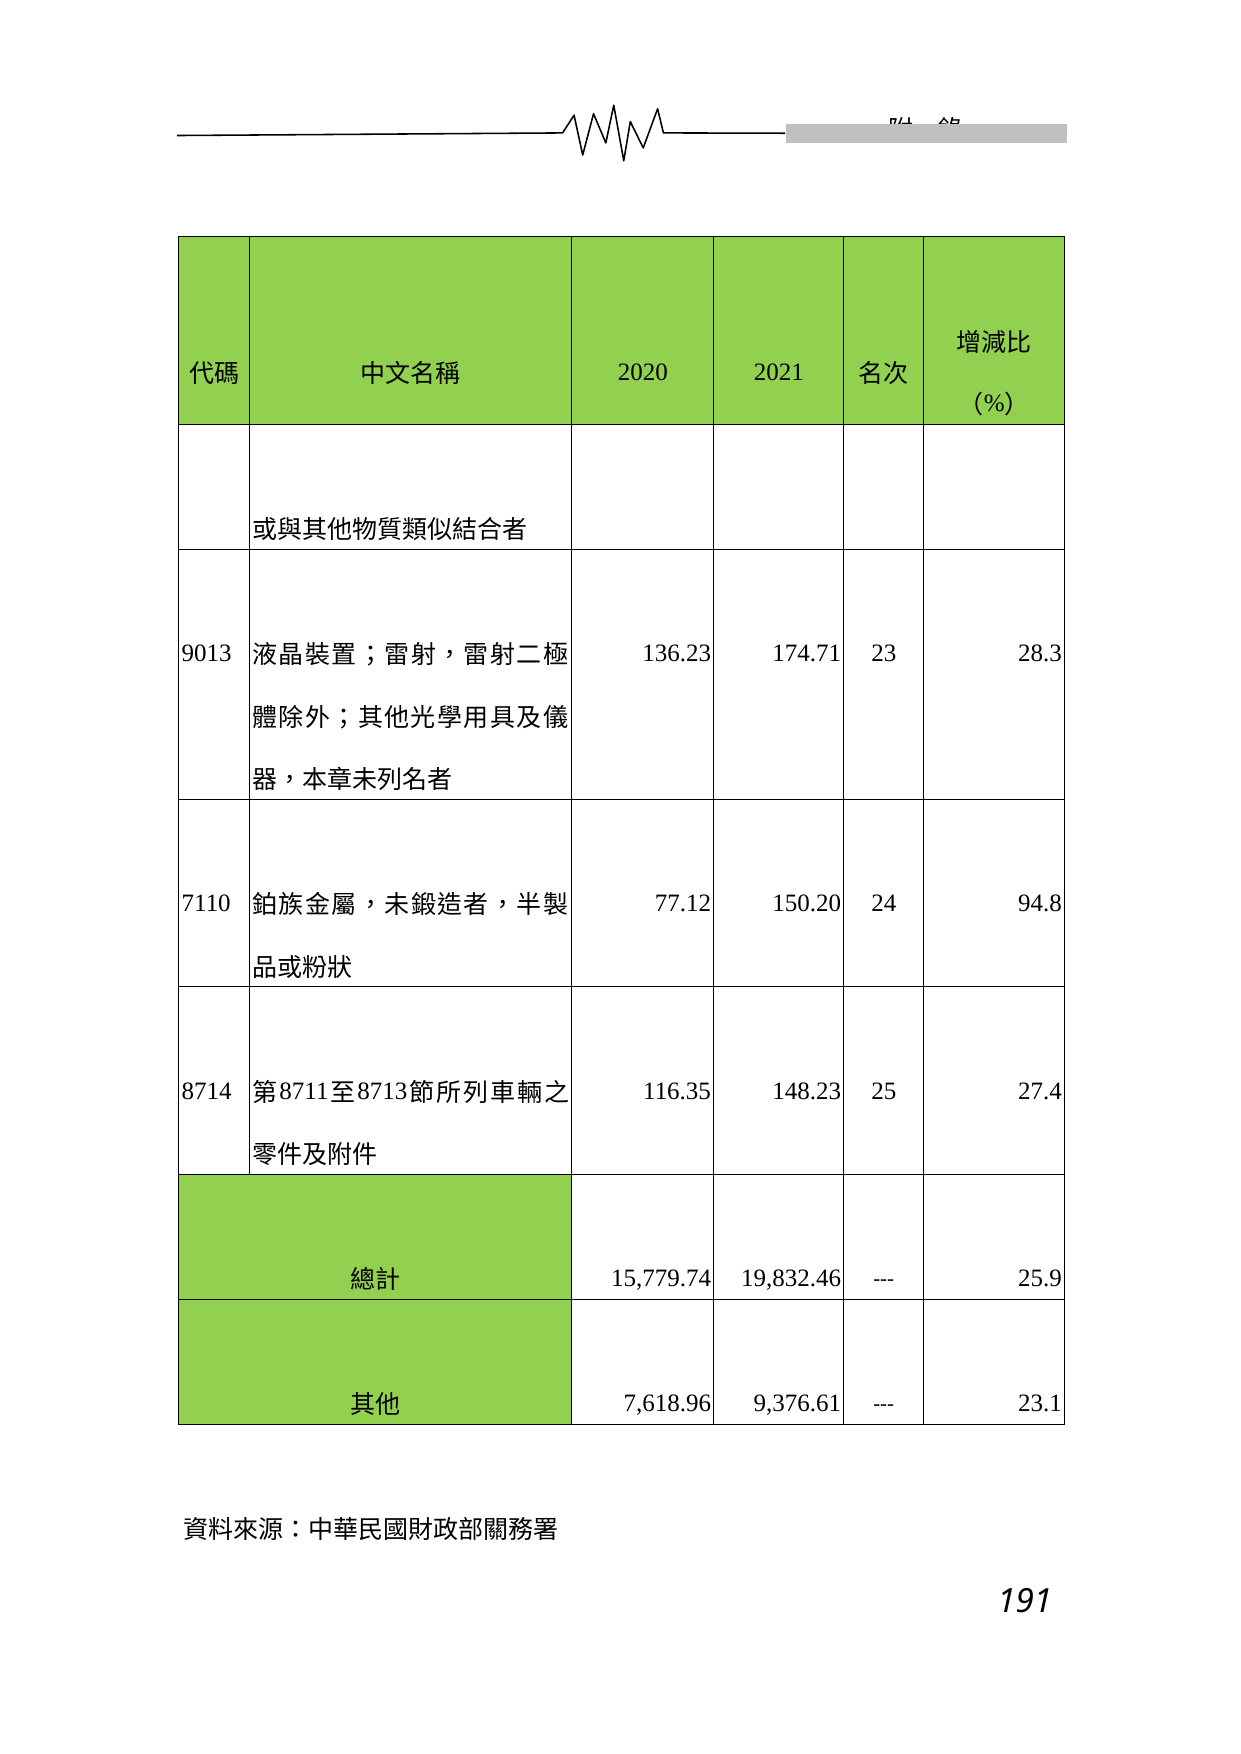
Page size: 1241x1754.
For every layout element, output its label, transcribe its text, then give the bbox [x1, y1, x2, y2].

table_cell 25 [844, 987, 923, 1174]
table_cell [572, 425, 713, 549]
table_cell 鉑族金屬，未鍛造者，半製品或粉狀 [250, 800, 571, 986]
table_cell 9,376.61 [714, 1300, 843, 1424]
table_cell 其他 [179, 1300, 571, 1424]
table_cell 8714 [179, 987, 249, 1174]
table_cell 或與其他物質類似結合者 [250, 425, 571, 549]
table_cell 94.8 [924, 800, 1064, 986]
table_header 2021 [714, 237, 843, 424]
table_cell [714, 425, 843, 549]
table_cell 77.12 [572, 800, 713, 986]
table_cell 136.23 [572, 550, 713, 799]
table_cell 19,832.46 [714, 1175, 843, 1299]
table_cell 23 [844, 550, 923, 799]
table_cell 7110 [179, 800, 249, 986]
table_cell 第8711至8713節所列車輛之零件及附件 [250, 987, 571, 1174]
table_cell 23.1 [924, 1300, 1064, 1424]
table_header 名次 [844, 237, 923, 424]
text 資料來源：中華民國財政部關務署 [183, 1486, 1057, 1549]
table_header 代碼 [179, 237, 249, 424]
table_header 2020 [572, 237, 713, 424]
table_cell 24 [844, 800, 923, 986]
table_cell [179, 425, 249, 549]
table_header 中文名稱 [250, 237, 571, 424]
table_cell --- [844, 1175, 923, 1299]
table_cell 9013 [179, 550, 249, 799]
table_cell 25.9 [924, 1175, 1064, 1299]
table_cell 液晶裝置；雷射，雷射二極體除外；其他光學用具及儀器，本章未列名者 [250, 550, 571, 799]
table_cell [924, 425, 1064, 549]
table_cell 148.23 [714, 987, 843, 1174]
table_cell 15,779.74 [572, 1175, 713, 1299]
table_cell 28.3 [924, 550, 1064, 799]
table_cell --- [844, 1300, 923, 1424]
table_cell 150.20 [714, 800, 843, 986]
table_cell 總計 [179, 1175, 571, 1299]
table_cell 7,618.96 [572, 1300, 713, 1424]
table_cell 27.4 [924, 987, 1064, 1174]
table_cell 174.71 [714, 550, 843, 799]
table_header 增減比（%） [924, 237, 1064, 424]
table_cell 116.35 [572, 987, 713, 1174]
table_cell [844, 425, 923, 549]
